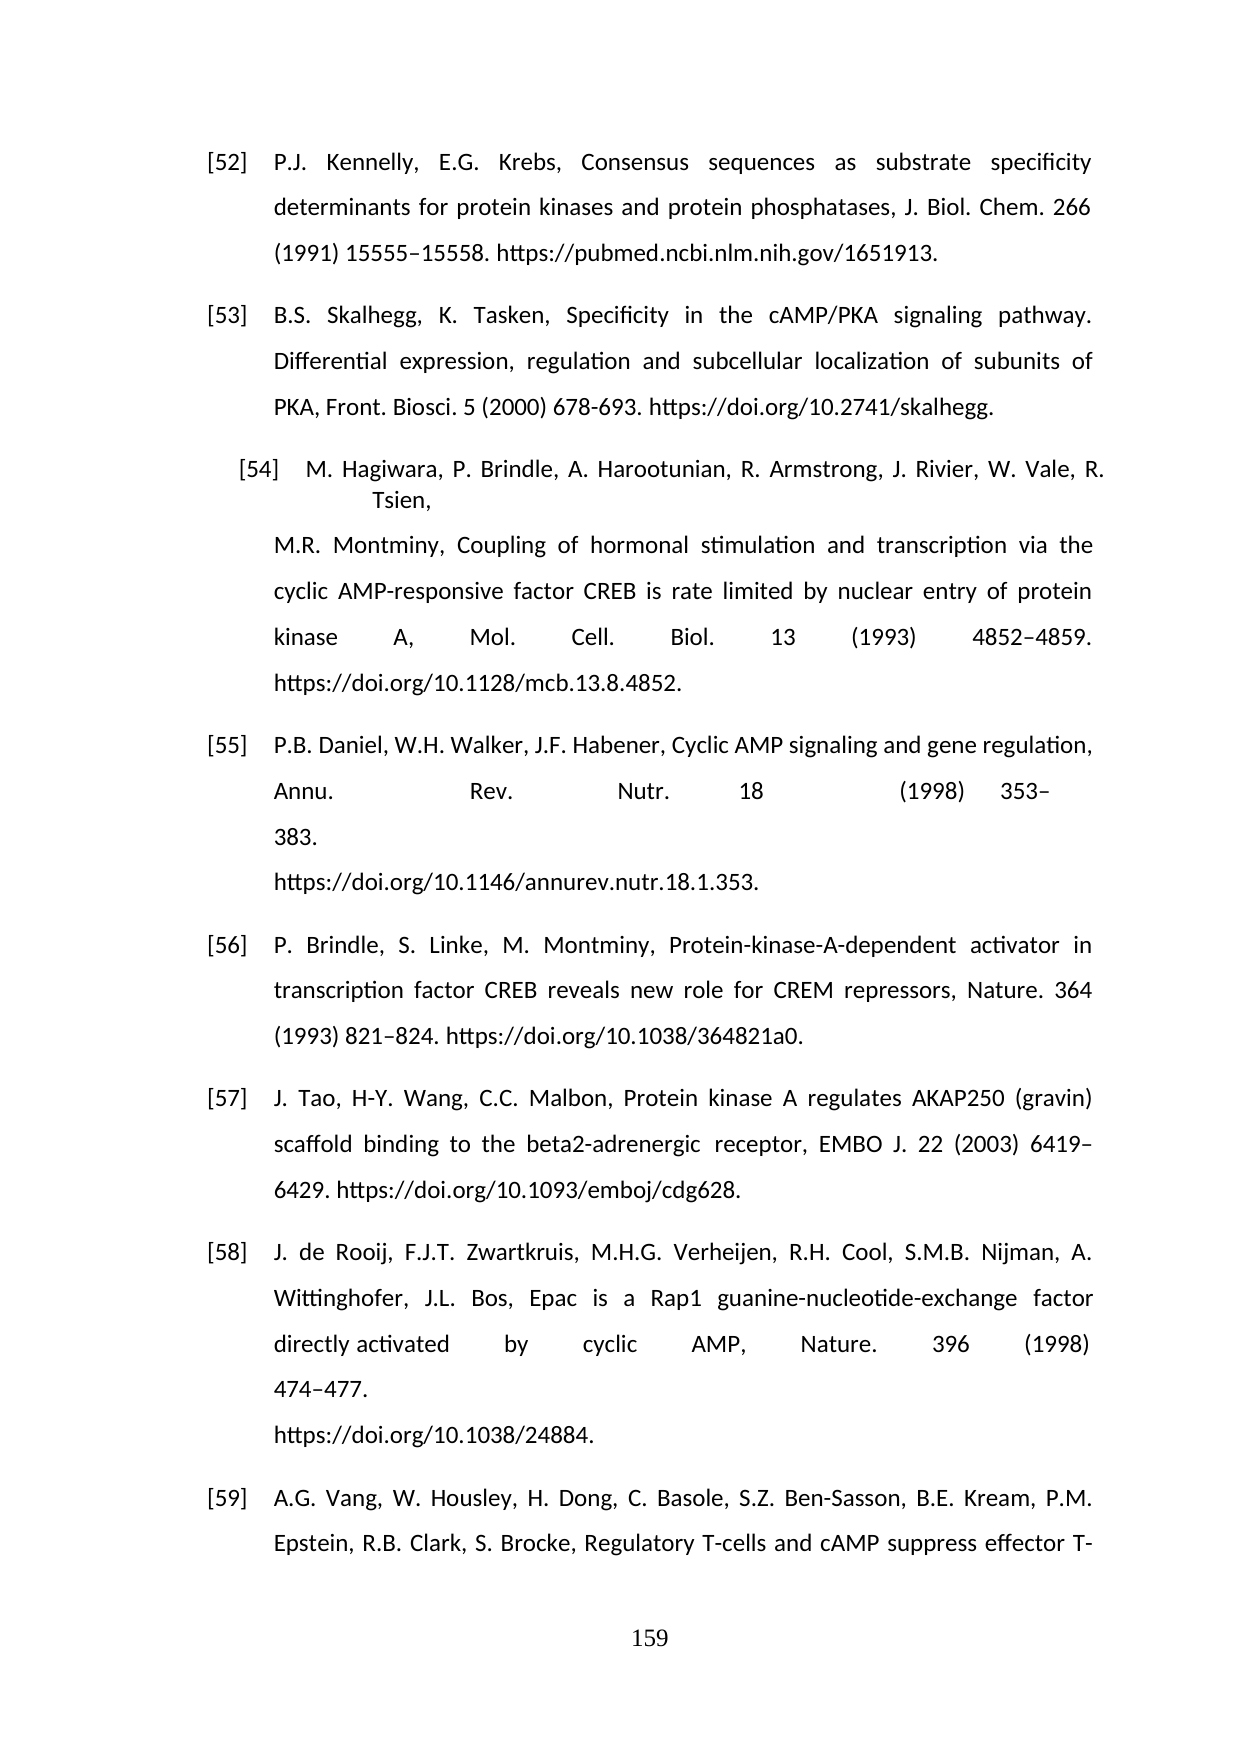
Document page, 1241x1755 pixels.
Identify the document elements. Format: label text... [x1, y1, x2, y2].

list J. de Rooij, F.J.T. Zwartkruis, M.H.G. Verheijen, R.H. Cool, S.M.B. Nijman, A. Wittinghofer, J.L. Bos, Epac is a Rap1 guanine-nucleotide-exchange factor directly activated by cyclic AMP, Nature. 396 (1998) 474–477. [207, 1236, 1093, 1404]
list M. Hagiwara, P. Brindle, A. Harootunian, R. Armstrong, J. Rivier, W. Vale, R. Tsien, [238, 453, 1105, 514]
list P. Brindle, S. Linke, M. Montminy, Protein-kinase-A-dependent activator in transcription factor CREB reveals new role for CREM repressors, Nature. 364 (1993) 821–824. https://doi.org/10.1038/364821a0. [207, 929, 1093, 1051]
list P.B. Daniel, W.H. Walker, J.F. Habener, Cyclic AMP signaling and gene regulation, Annu. Rev. Nutr. 18 (1998) 353–383. [207, 729, 1094, 851]
text https://doi.org/10.1038/24884. [273, 1419, 1105, 1450]
text M.R. Montminy, Coupling of hormonal stimulation and transcription via the cyclic AMP-responsive factor CREB is rate limited by nuclear entry of protein kinase A, Mol. Cell. Biol. 13 (1993) 4852–4859. https://doi.org/10.1128/mcb.13.8.4852. [273, 529, 1093, 697]
text https://doi.org/10.1146/annurev.nutr.18.1.353. [273, 866, 1105, 897]
list J. Tao, H-Y. Wang, C.C. Malbon, Protein kinase A regulates AKAP250 (gravin) scaffold binding to the beta2-adrenergic receptor, EMBO J. 22 (2003) 6419–6429. https://doi.org/10.1093/emboj/cdg628. [207, 1083, 1094, 1204]
list B.S. Skalhegg, K. Tasken, Specificity in the cAMP/PKA signaling pathway. Differential expression, regulation and subcellular localization of subunits of PKA, Front. Biosci. 5 (2000) 678-693. https://doi.org/10.2741/skalhegg. [207, 299, 1093, 422]
list P.J. Kennelly, E.G. Krebs, Consensus sequences as substrate specificity determinants for protein kinases and protein phosphatases, J. Biol. Chem. 266 (1991) 15555–15558. https://pubmed.ncbi.nlm.nih.gov/1651913. [207, 146, 1093, 268]
list A.G. Vang, W. Housley, H. Dong, C. Basole, S.Z. Ben-Sasson, B.E. Kream, P.M. Epstein, R.B. Clark, S. Brocke, Regulatory T-cells and cAMP suppress effector T- [207, 1482, 1094, 1558]
